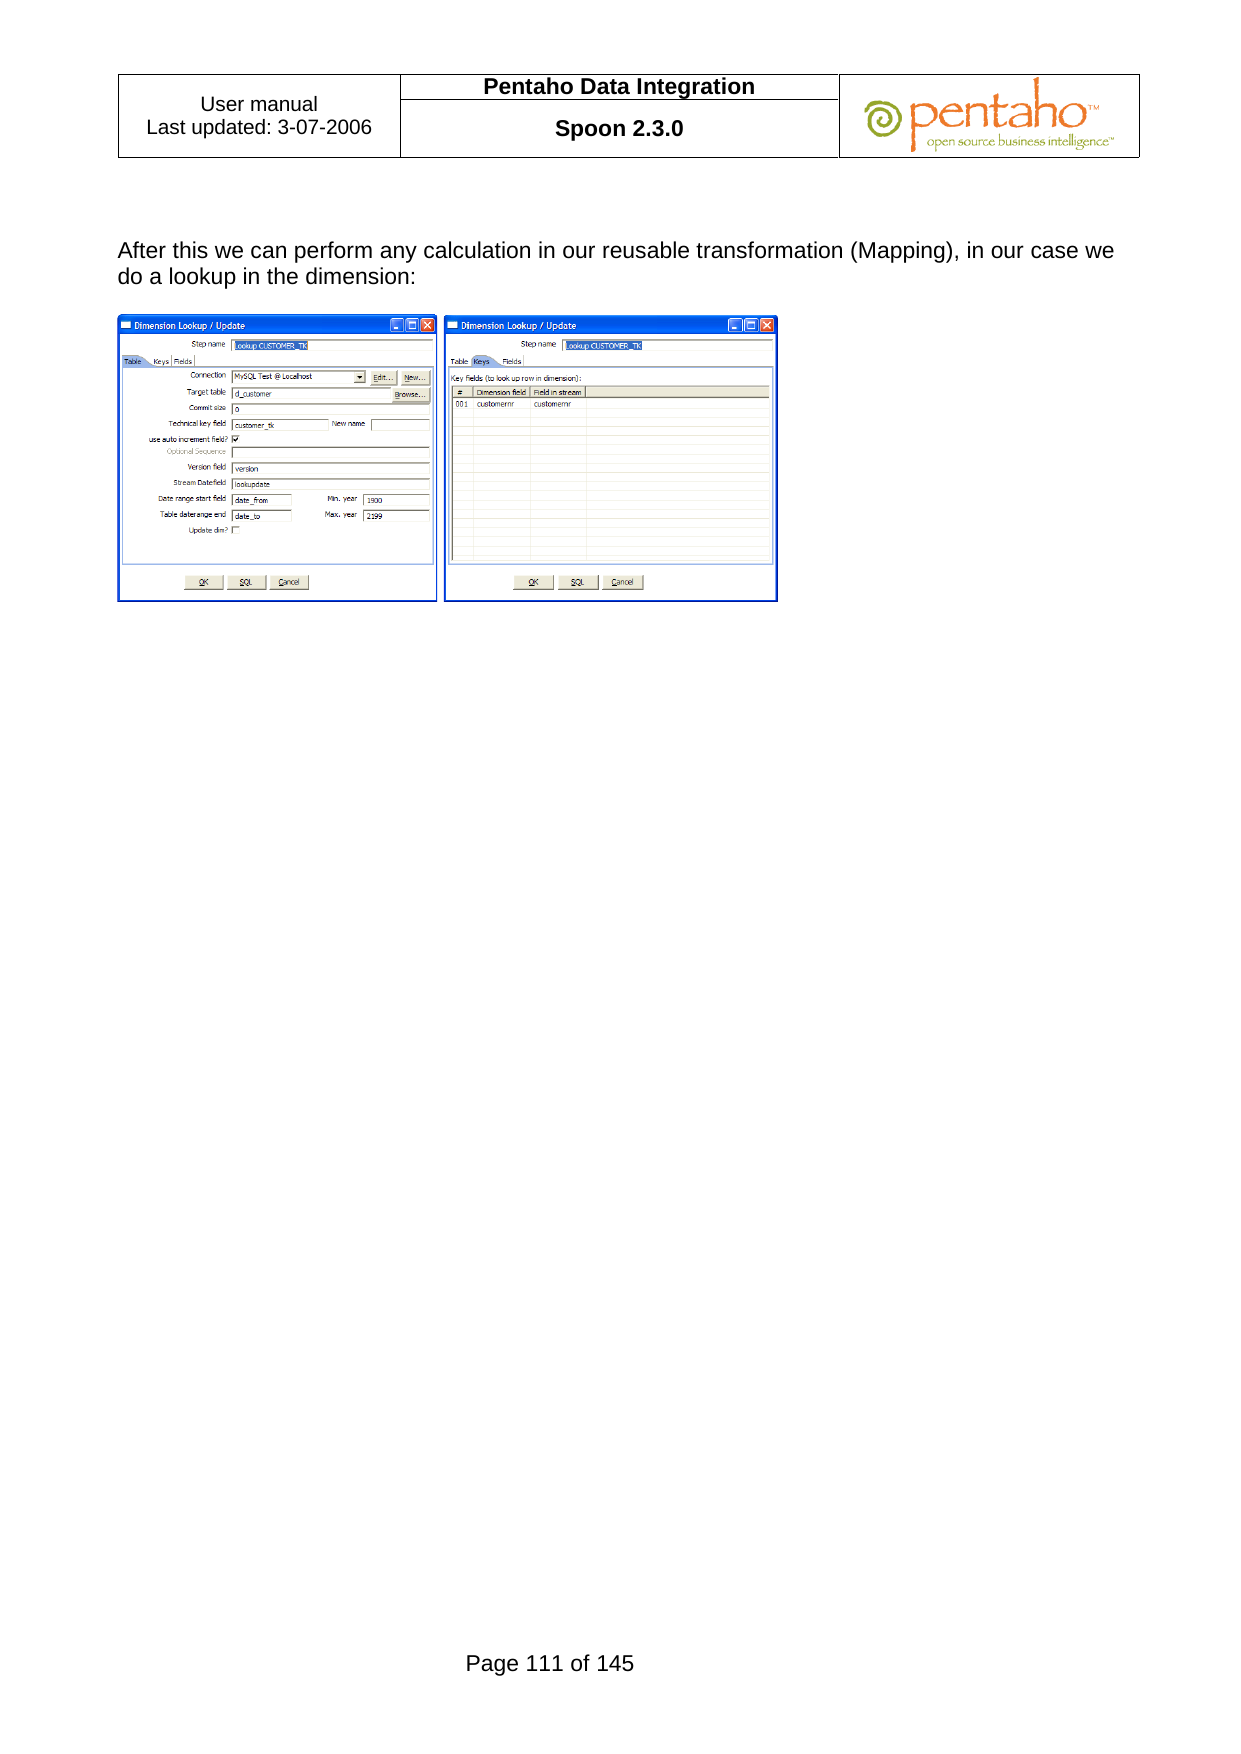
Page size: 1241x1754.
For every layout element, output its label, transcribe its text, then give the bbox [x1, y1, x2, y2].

picture [443, 315, 778, 602]
picture [117, 314, 438, 602]
text After this we can perform any calculation in our reusable transformation (Mapping), in our case we do a lookup in the dimension: [117, 238, 1137, 289]
